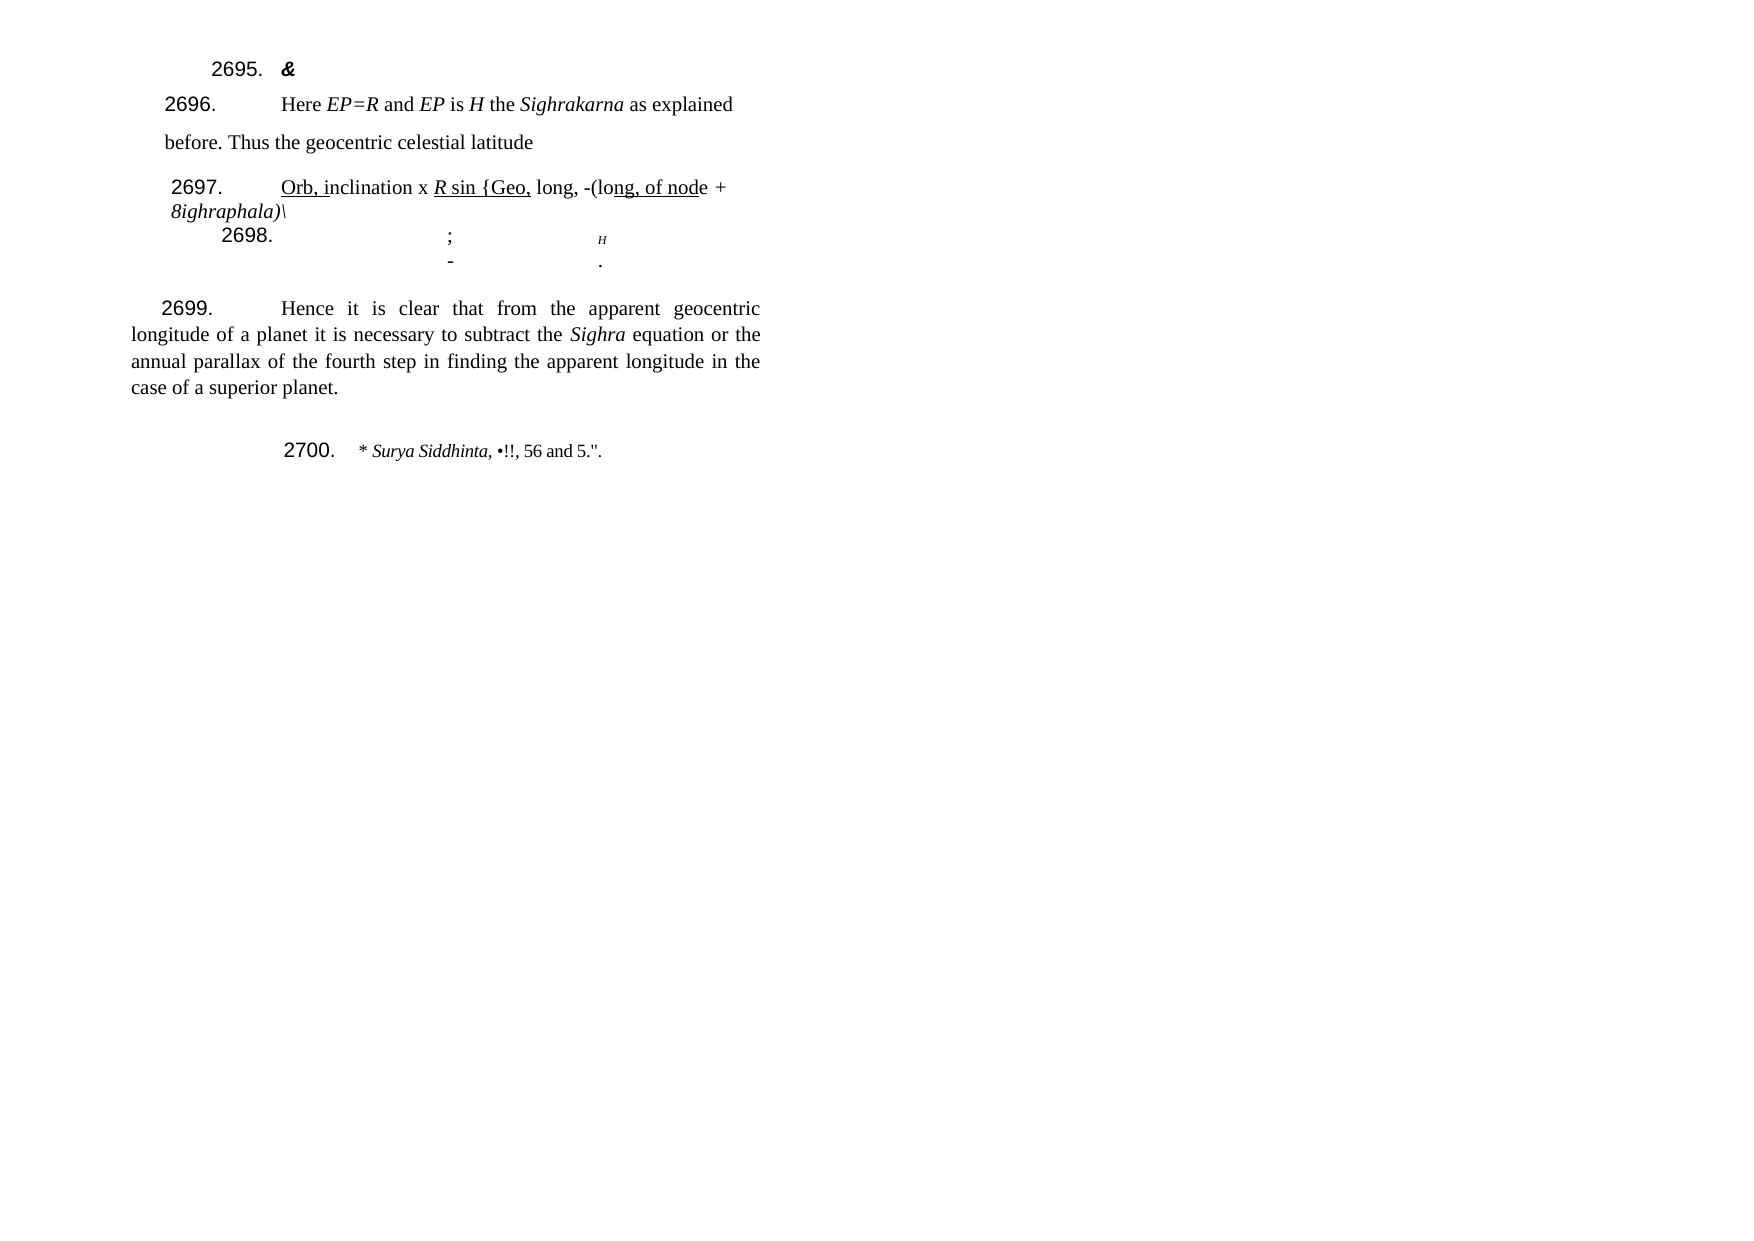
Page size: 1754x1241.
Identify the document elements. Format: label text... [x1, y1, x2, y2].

list Here EP=R and EP is H the Sighrakarna as explained before. Thus the geocentric celestial latitude [164, 80, 734, 157]
list & [211, 56, 774, 80]
list ; H - . [221, 223, 774, 272]
list Hence it is clear that from the apparent geocentric longitude of a planet it is necessary to subtract the Sighra equation or the annual parallax of the fourth step in finding the apparent longitude in the case of a superior planet. [131, 294, 761, 400]
list * Surya Siddhinta, •!!, 56 and 5.". [131, 437, 755, 461]
list Orb, inclination x R sin {Geo, long, -(long, of node + 8ighraphala)\ [171, 175, 774, 223]
